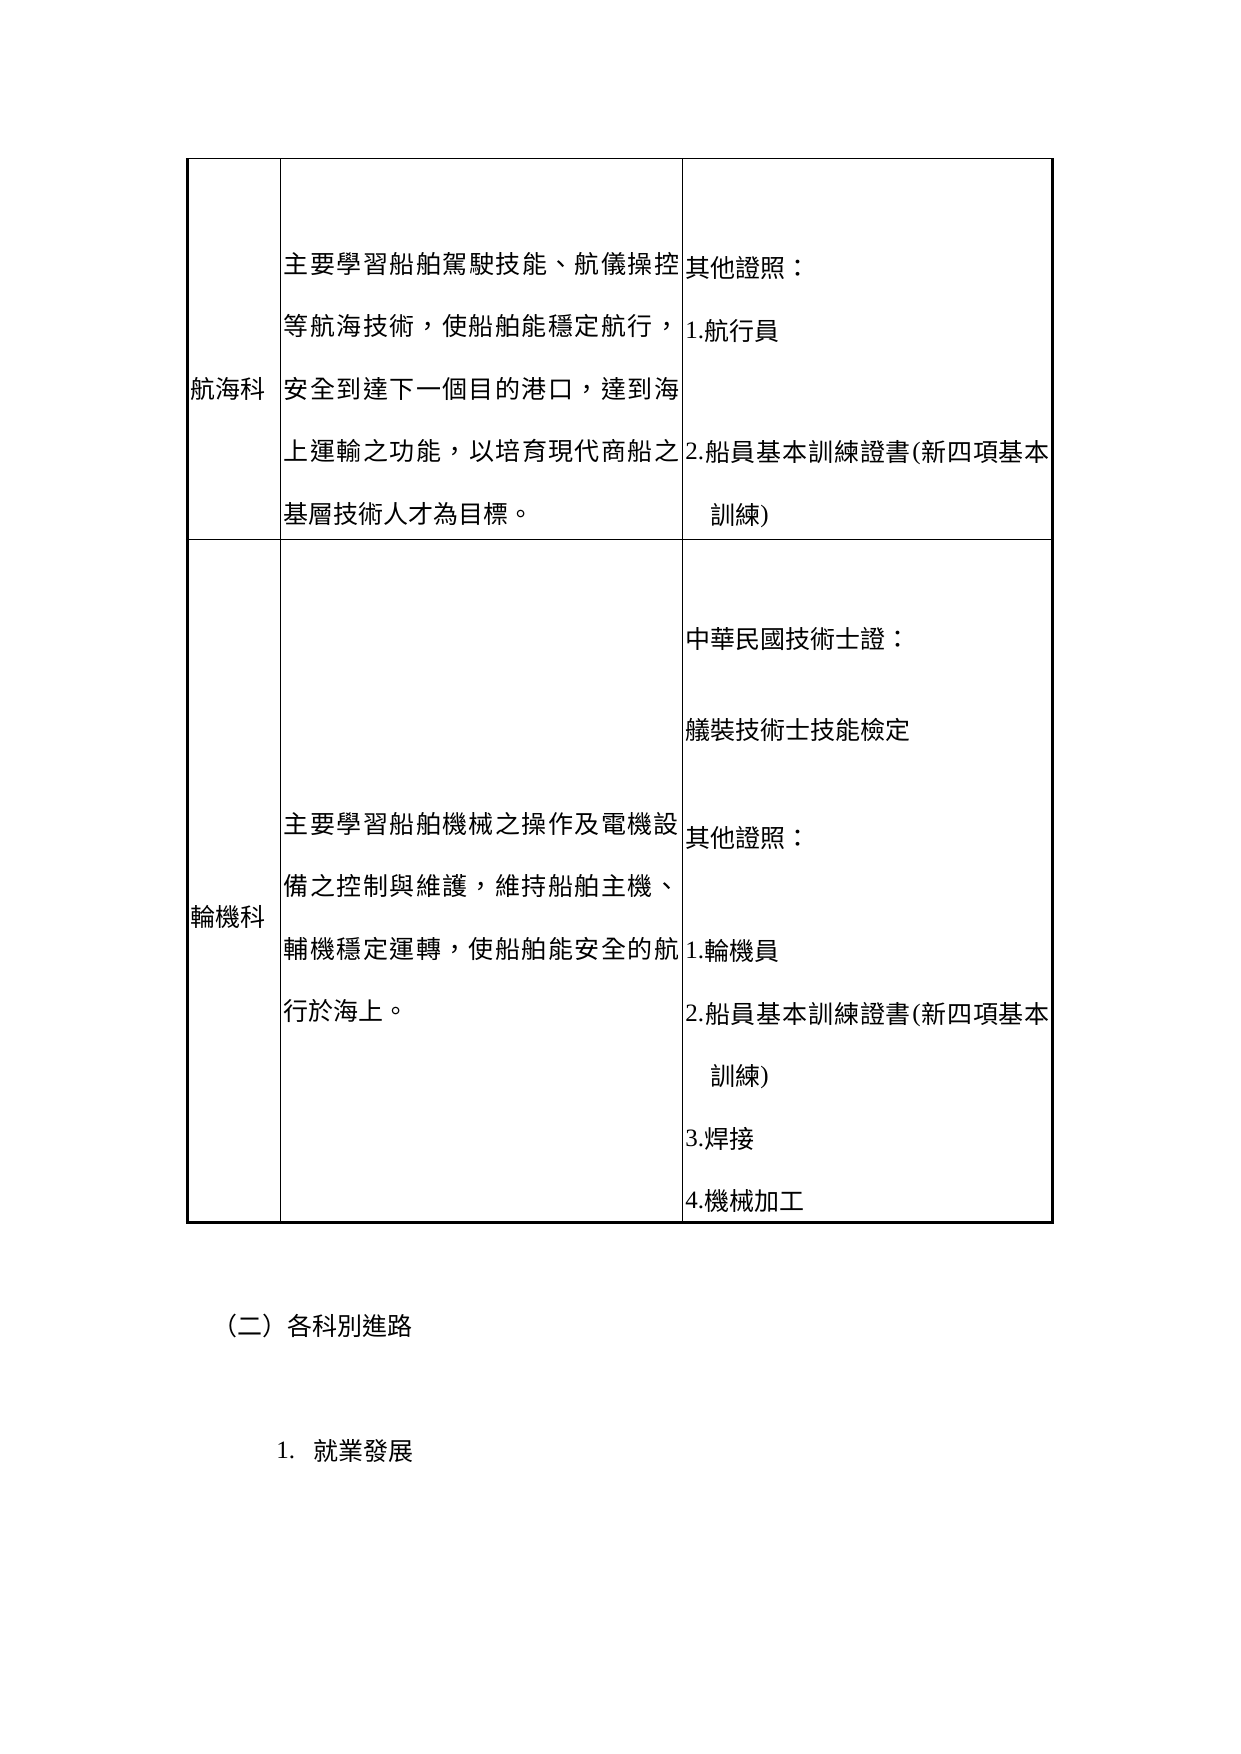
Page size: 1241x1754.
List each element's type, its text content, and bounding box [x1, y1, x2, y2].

table_cell 中華民國技術士證： 艤裝技術士技能檢定 其他證照： 1.輪機員 2.船員基本訓練證書(新四項基本訓練) 3.焊接 4.機械加工 [683, 540, 1051, 1221]
table_cell 航海科 [189, 159, 280, 538]
table_cell 其他證照： 1.航行員 2.船員基本訓練證書(新四項基本訓練) [683, 159, 1051, 538]
text （二）各科別進路 [212, 1283, 1028, 1346]
table_cell 主要學習船舶駕駛技能、航儀操控等航海技術，使船舶能穩定航行，安全到達下一個目的港口，達到海上運輸之功能，以培育現代商船之基層技術人才為目標。 [281, 159, 682, 538]
table_cell 輪機科 [189, 540, 280, 1221]
table_cell 主要學習船舶機械之操作及電機設備之控制與維護，維持船舶主機、輔機穩定運轉，使船舶能安全的航行於海上。 [281, 540, 682, 1221]
list 就業發展 [276, 1408, 1053, 1471]
